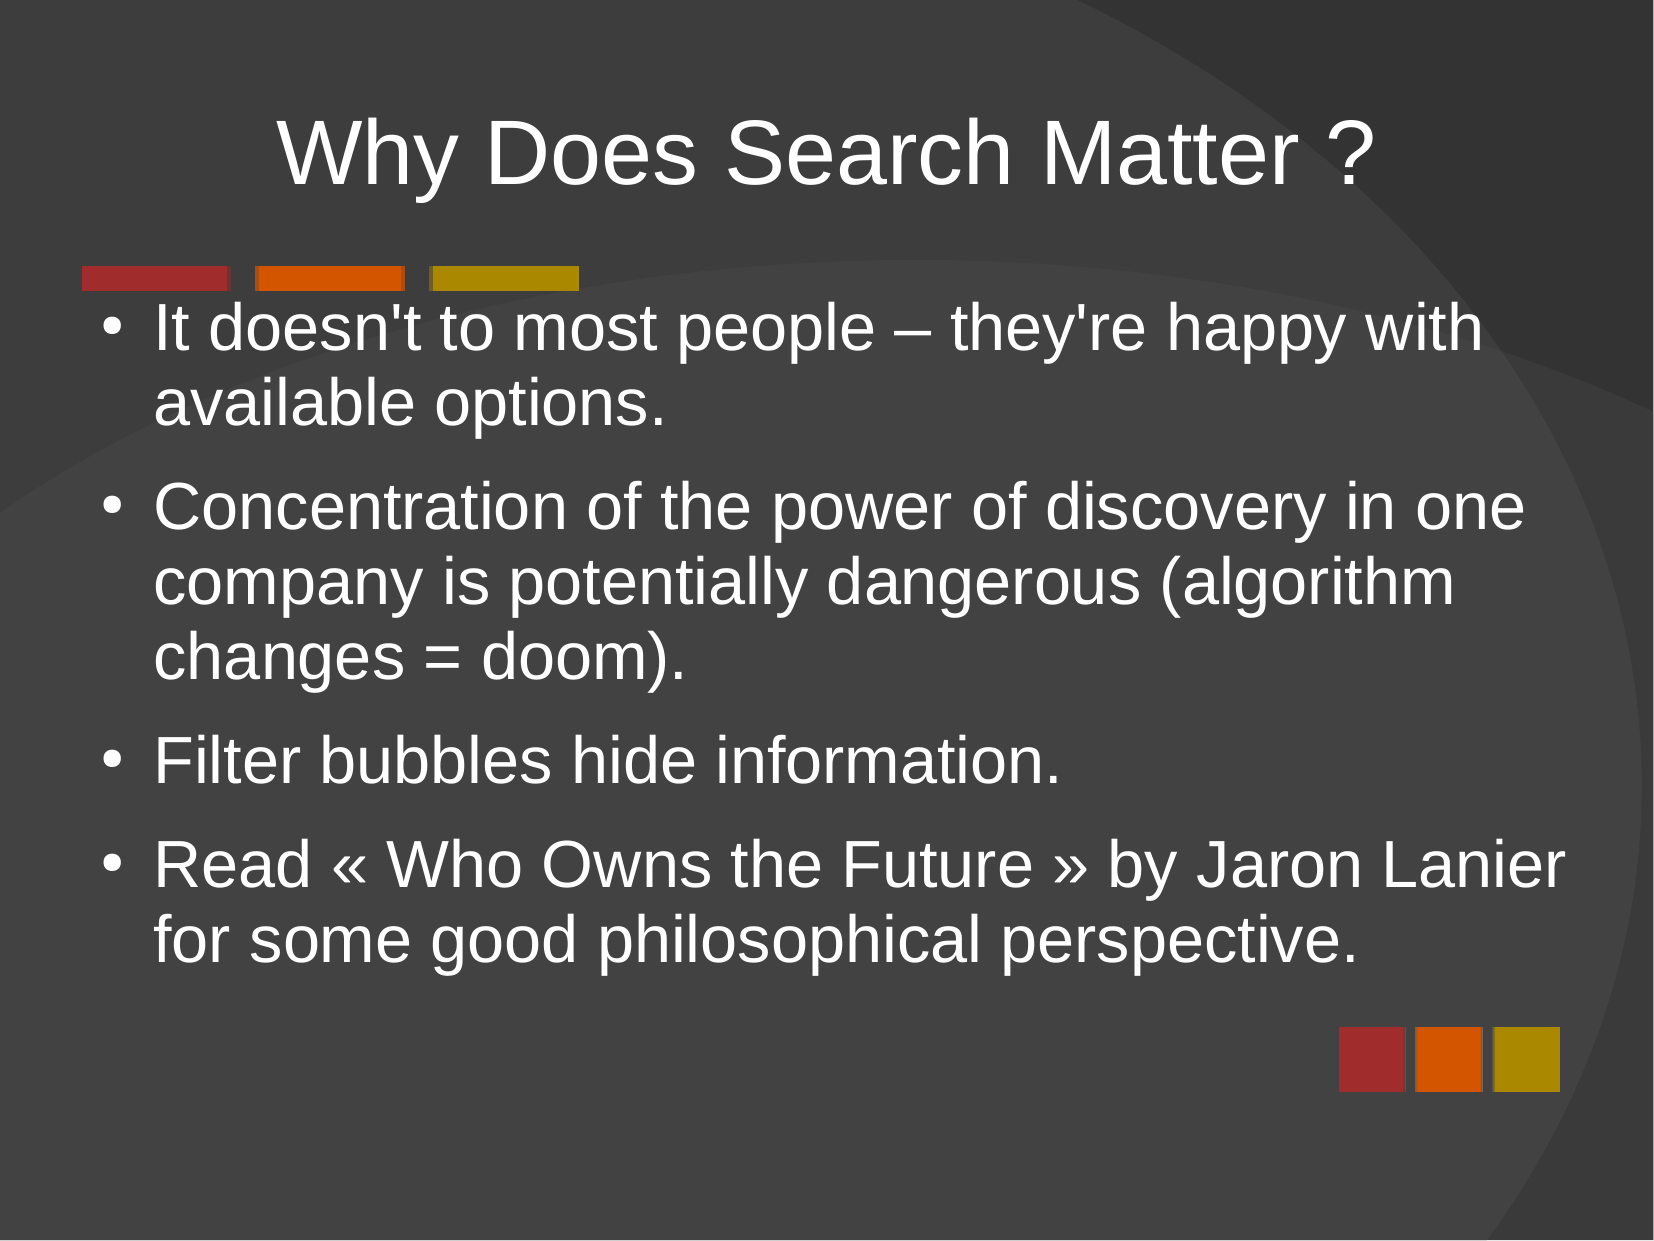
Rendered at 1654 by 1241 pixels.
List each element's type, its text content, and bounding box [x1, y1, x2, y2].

picture [1339, 1027, 1560, 1092]
title Why Does Search Matter ? [82, 49, 1571, 257]
picture [82, 266, 579, 290]
list It doesn't to most people – they're happy with available options. Concentration of the power of discovery in one company is potentially dangerous (algorithm changes = doom). Filter bubbles hide information. Read « Who Owns the Future » by Jaron Lanier for some good philosophical perspective. [82, 290, 1571, 1010]
